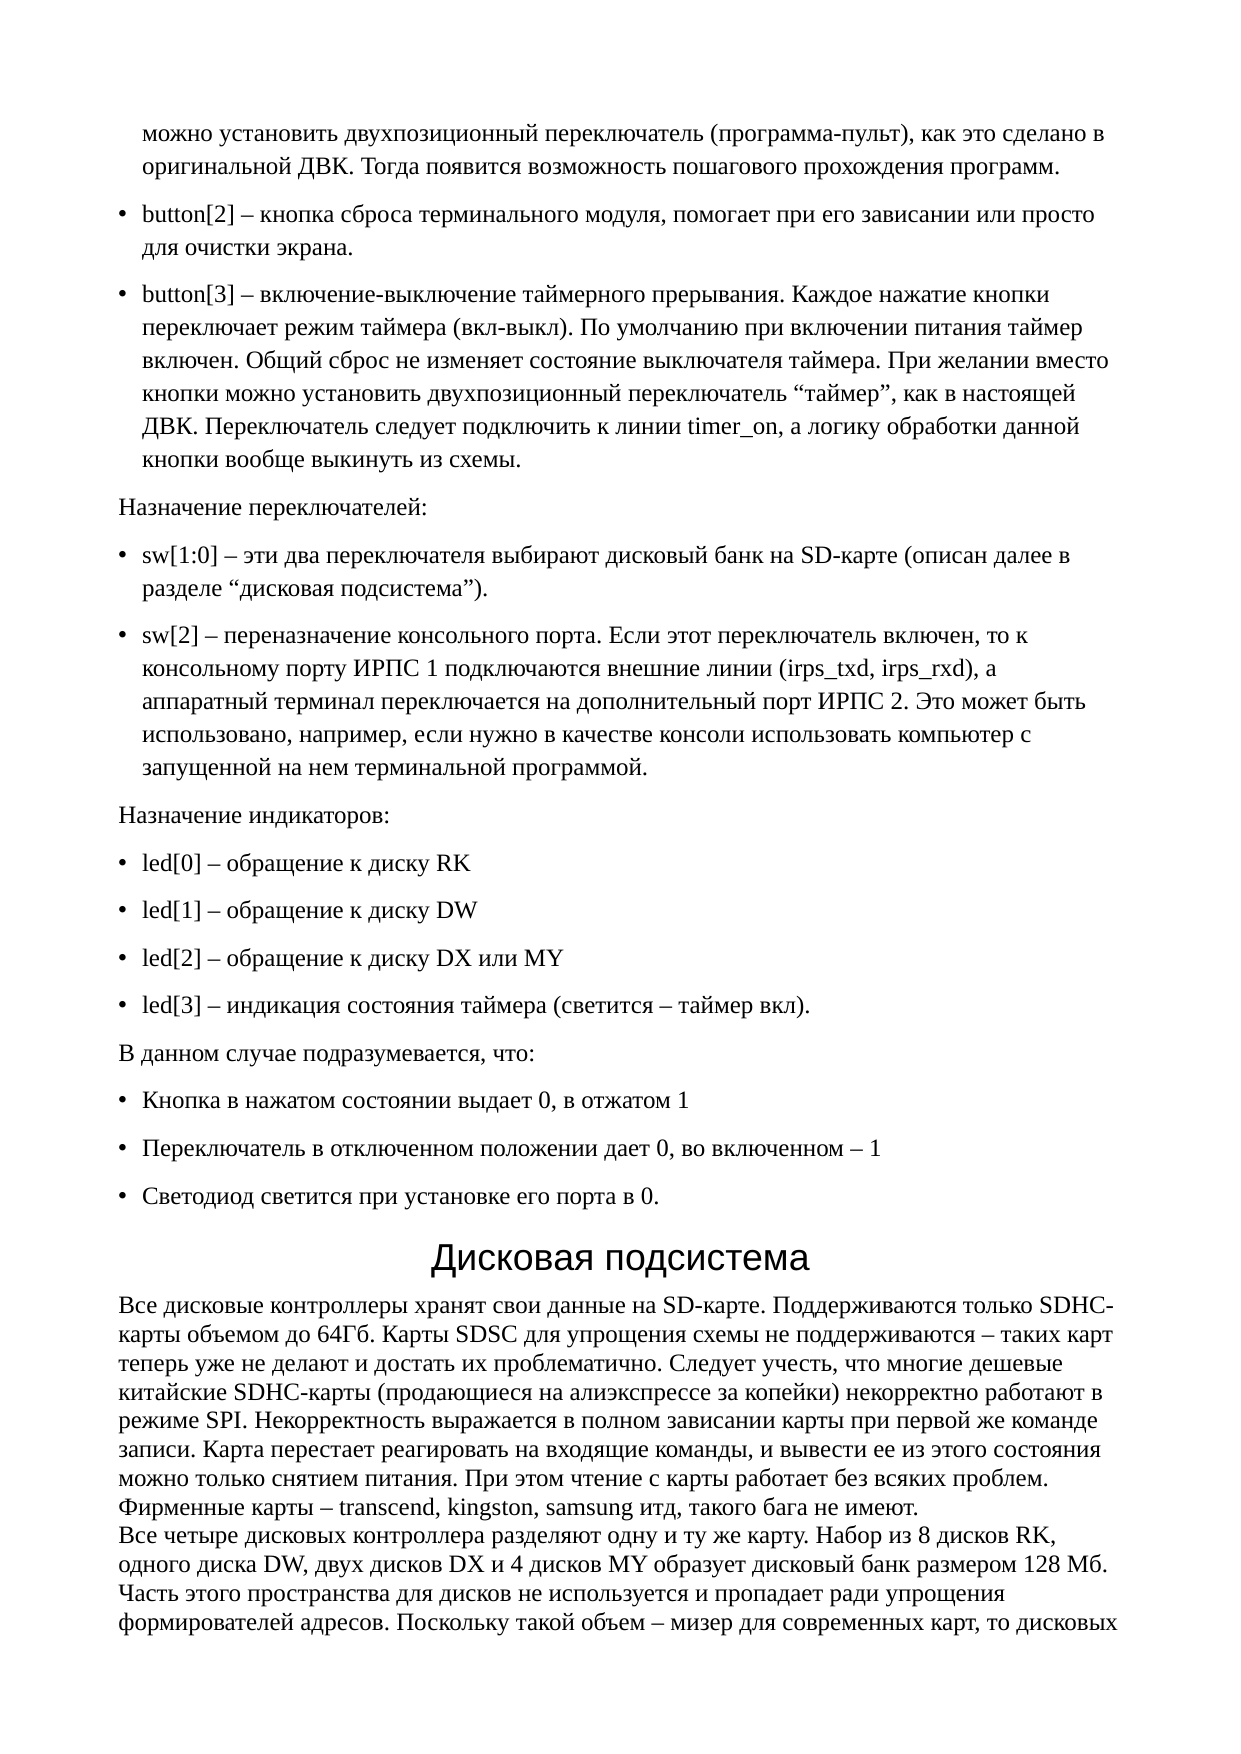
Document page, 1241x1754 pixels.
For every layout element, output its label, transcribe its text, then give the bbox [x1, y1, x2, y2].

text Назначение индикаторов: [118, 800, 1122, 829]
list Переключатель в отключенном положении дает 0, во включенном – 1 [118, 1133, 1122, 1162]
subtitle Дисковая подсистема [118, 1235, 1122, 1278]
list sw[1:0] – эти два переключателя выбирают дисковый банк на SD-карте (описан далее в разделе “дисковая подсистема”). [118, 540, 1122, 601]
text Назначение переключателей: [118, 492, 1122, 521]
list button[2] – кнопка сброса терминального модуля, помогает при его зависании или просто для очистки экрана. [118, 199, 1122, 261]
list led[3] – индикация состояния таймера (светится – таймер вкл). [118, 990, 1122, 1019]
list led[2] – обращение к диску DX или MY [118, 943, 1122, 972]
list Кнопка в нажатом состоянии выдает 0, в отжатом 1 [118, 1086, 1122, 1114]
list led[0] – обращение к диску RK [118, 848, 1122, 876]
list sw[2] – переназначение консольного порта. Если этот переключатель включен, то к консольному порту ИРПС 1 подключаются внешние линии (irps_txd, irps_rxd), а аппаратный терминал переключается на дополнительный порт ИРПС 2. Это может быть использовано, например, если нужно в качестве консоли использовать компьютер с запущенной на нем терминальной программой. [118, 620, 1122, 781]
list Светодиод светится при установке его порта в 0. [118, 1181, 1122, 1209]
list button[3] – включение-выключение таймерного прерывания. Каждое нажатие кнопки переключает режим таймера (вкл-выкл). По умолчанию при включении питания таймер включен. Общий сброс не изменяет состояние выключателя таймера. При желании вместо кнопки можно установить двухпозиционный переключатель “таймер”, как в настоящей ДВК. Переключатель следует подключить к линии timer_on, а логику обработки данной кнопки вообще выкинуть из схемы. [118, 279, 1122, 473]
text Все дисковые контроллеры хранят свои данные на SD-карте. Поддерживаются только SDHC-карты объемом до 64Гб. Карты SDSC для упрощения схемы не поддерживаются – таких карт теперь уже не делают и достать их проблематично. Следует учесть, что многие дешевые китайские SDHC-карты (продающиеся на алиэкспрессе за копейки) некорректно работают в режиме SPI. Некорректность выражается в полном зависании карты при первой же команде записи. Карта перестает реагировать на входящие команды, и вывести ее из этого состояния можно только снятием питания. При этом чтение с карты работает без всяких проблем. Фирменные карты – transcend, kingston, samsung итд, такого бага не имеют. [118, 1290, 1122, 1520]
text В данном случае подразумевается, что: [118, 1038, 1122, 1067]
list led[1] – обращение к диску DW [118, 895, 1122, 924]
list можно установить двухпозиционный переключатель (программа-пульт), как это сделано в оригинальной ДВК. Тогда появится возможность пошагового прохождения программ. [118, 118, 1122, 180]
text Все четыре дисковых контроллера разделяют одну и ту же карту. Набор из 8 дисков RK, одного диска DW, двух дисков DX и 4 дисков MY образует дисковый банк размером 128 Мб. Часть этого пространства для дисков не используется и пропадает ради упрощения формирователей адресов. Поскольку такой объем – мизер для современных карт, то дисковых [118, 1520, 1122, 1635]
